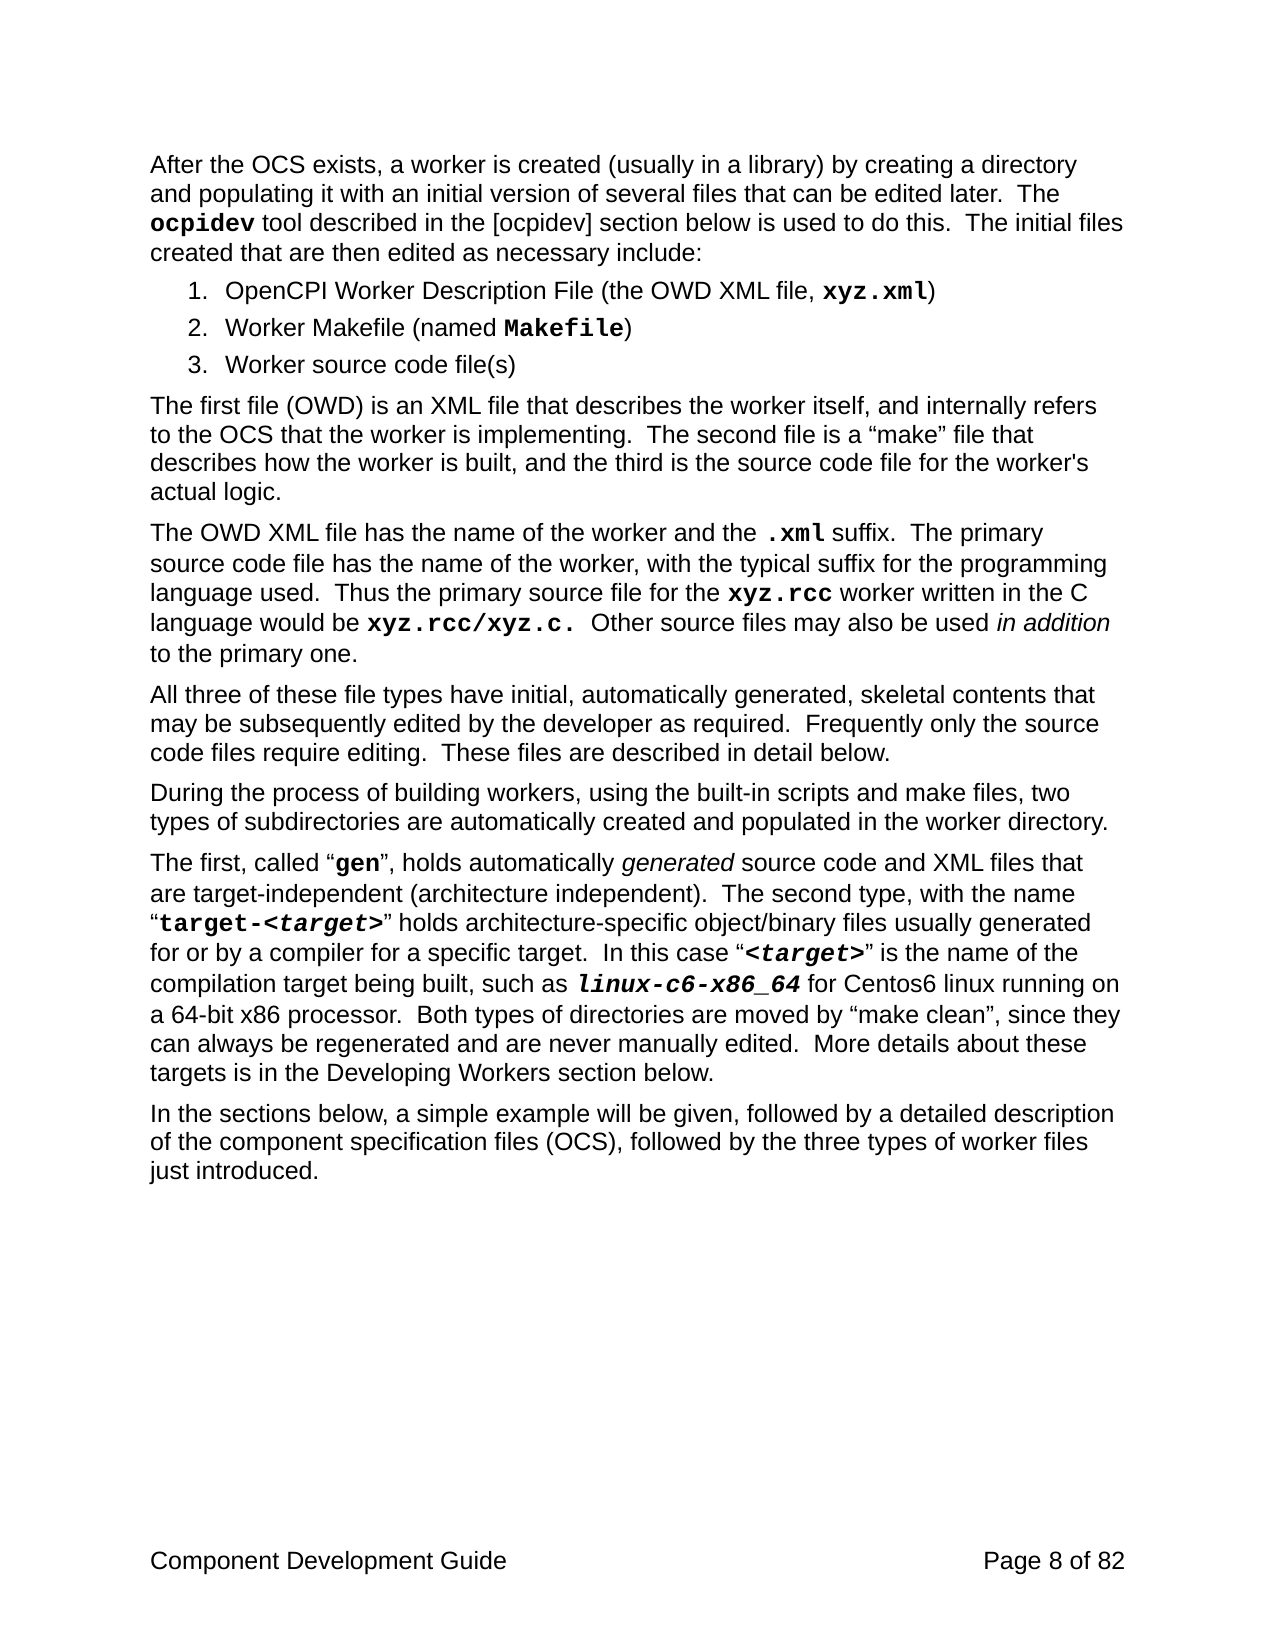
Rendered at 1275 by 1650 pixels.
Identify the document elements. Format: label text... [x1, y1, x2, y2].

text All three of these file types have initial, automatically generated, skeletal contents that may be subsequently edited by the developer as required. Frequently only the source code files require editing. These files are described in detail below. [150, 680, 1125, 766]
text The first, called “gen”, holds automatically generated source code and XML files that are target-independent (architecture independent). The second type, with the name “target-<target>” holds architecture-specific object/binary files usually generated for or by a compiler for a specific target. In this case “<target>” is the name of the compilation target being built, such as linux-c6-x86_64 for Centos6 linux running on a 64-bit x86 processor. Both types of directories are moved by “make clean”, since they can always be regenerated and are never manually edited. More details about these targets is in the Developing Workers section below. [150, 848, 1125, 1087]
list Worker Makefile (named Makefile) [187, 313, 1050, 344]
text After the OCS exists, a worker is created (usually in a library) by creating a directory and populating it with an initial version of several files that can be edited later. The ocpidev tool described in the [ocpidev] section below is used to do this. The initial files created that are then edited as necessary include: [150, 150, 1125, 267]
text The OWD XML file has the name of the worker and the .xml suffix. The primary source code file has the name of the worker, with the typical suffix for the programming language used. Thus the primary source file for the xyz.rcc worker written in the C language would be xyz.rcc/xyz.c. Other source files may also be used in addition to the primary one. [150, 518, 1125, 668]
list OpenCPI Worker Description File (the OWD XML file, xyz.xml) [187, 276, 1050, 307]
text The first file (OWD) is an XML file that describes the worker itself, and internally refers to the OCS that the worker is implementing. The second file is a “make” file that describes how the worker is built, and the third is the source code file for the worker's actual logic. [150, 391, 1125, 506]
text In the sections below, a simple example will be given, followed by a detailed description of the component specification files (OCS), followed by the three types of worker files just introduced. [150, 1098, 1125, 1185]
list Worker source code file(s) [187, 350, 1050, 379]
text During the process of building workers, using the built-in scripts and make files, two types of subdirectories are automatically created and populated in the worker directory. [150, 778, 1125, 836]
